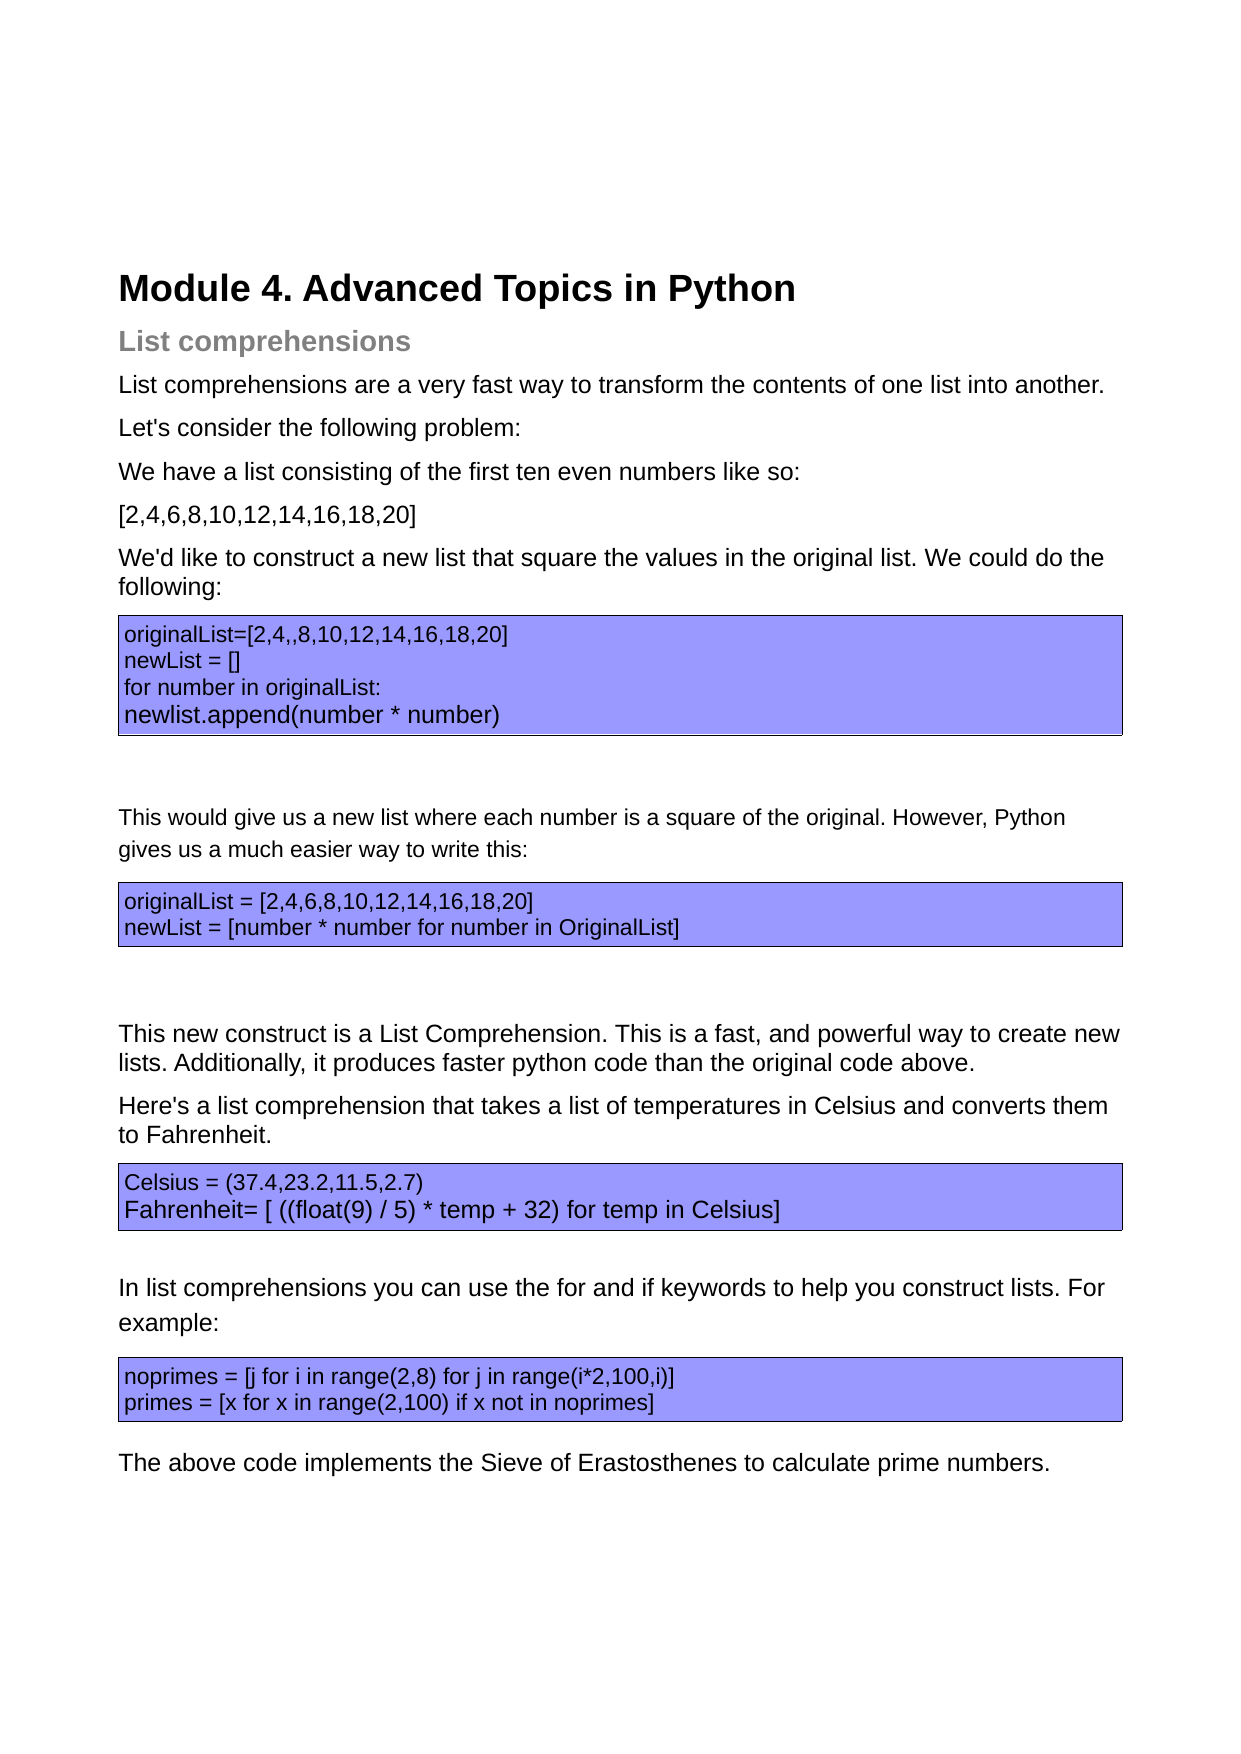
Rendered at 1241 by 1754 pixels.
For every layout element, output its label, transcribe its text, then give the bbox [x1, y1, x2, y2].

text Here's a list comprehension that takes a list of temperatures in Celsius and converts them to Fahrenheit. [118, 1091, 1122, 1148]
text We have a list consisting of the first ten even numbers like so: [118, 456, 1122, 485]
text We'd like to construct a new list that square the values in the original list. We could do the following: [118, 543, 1122, 601]
subtitle List comprehensions [118, 324, 1122, 357]
text In list comprehensions you can use the for and if keywords to help you construct lists. For example: [118, 1273, 1122, 1336]
text This new construct is a List Comprehension. This is a fast, and powerful way to create new lists. Additionally, it produces faster python code than the original code above. [118, 1019, 1122, 1076]
text List comprehensions are a very fast way to transform the contents of one list into another. [118, 370, 1122, 398]
text Let's consider the following problem: [118, 413, 1122, 442]
table_header Celsius = (37.4,23.2,11.5,2.7) Fahrenheit= [ ((float(9) / 5) * temp + 32) for temp in Celsius] [119, 1164, 1122, 1230]
table_header originalList = [2,4,6,8,10,12,14,16,18,20] newList = [number * number for number in OriginalList] [119, 883, 1122, 946]
text The above code implements the Sieve of Erastosthenes to calculate prime numbers. [118, 1447, 1122, 1476]
table_header noprimes = [j for i in range(2,8) for j in range(i*2,100,i)] primes = [x for x in range(2,100) if x not in noprimes] [119, 1358, 1122, 1421]
text [2,4,6,8,10,12,14,16,18,20] [118, 500, 1122, 528]
table_header originalList=[2,4,,8,10,12,14,16,18,20] newList = [] for number in originalList: newlist.append(number * number) [119, 616, 1122, 734]
text This would give us a new list where each number is a square of the original. However, Python gives us a much easier way to write this: [118, 804, 1122, 862]
subtitle Module 4. Advanced Topics in Python [118, 266, 1122, 309]
